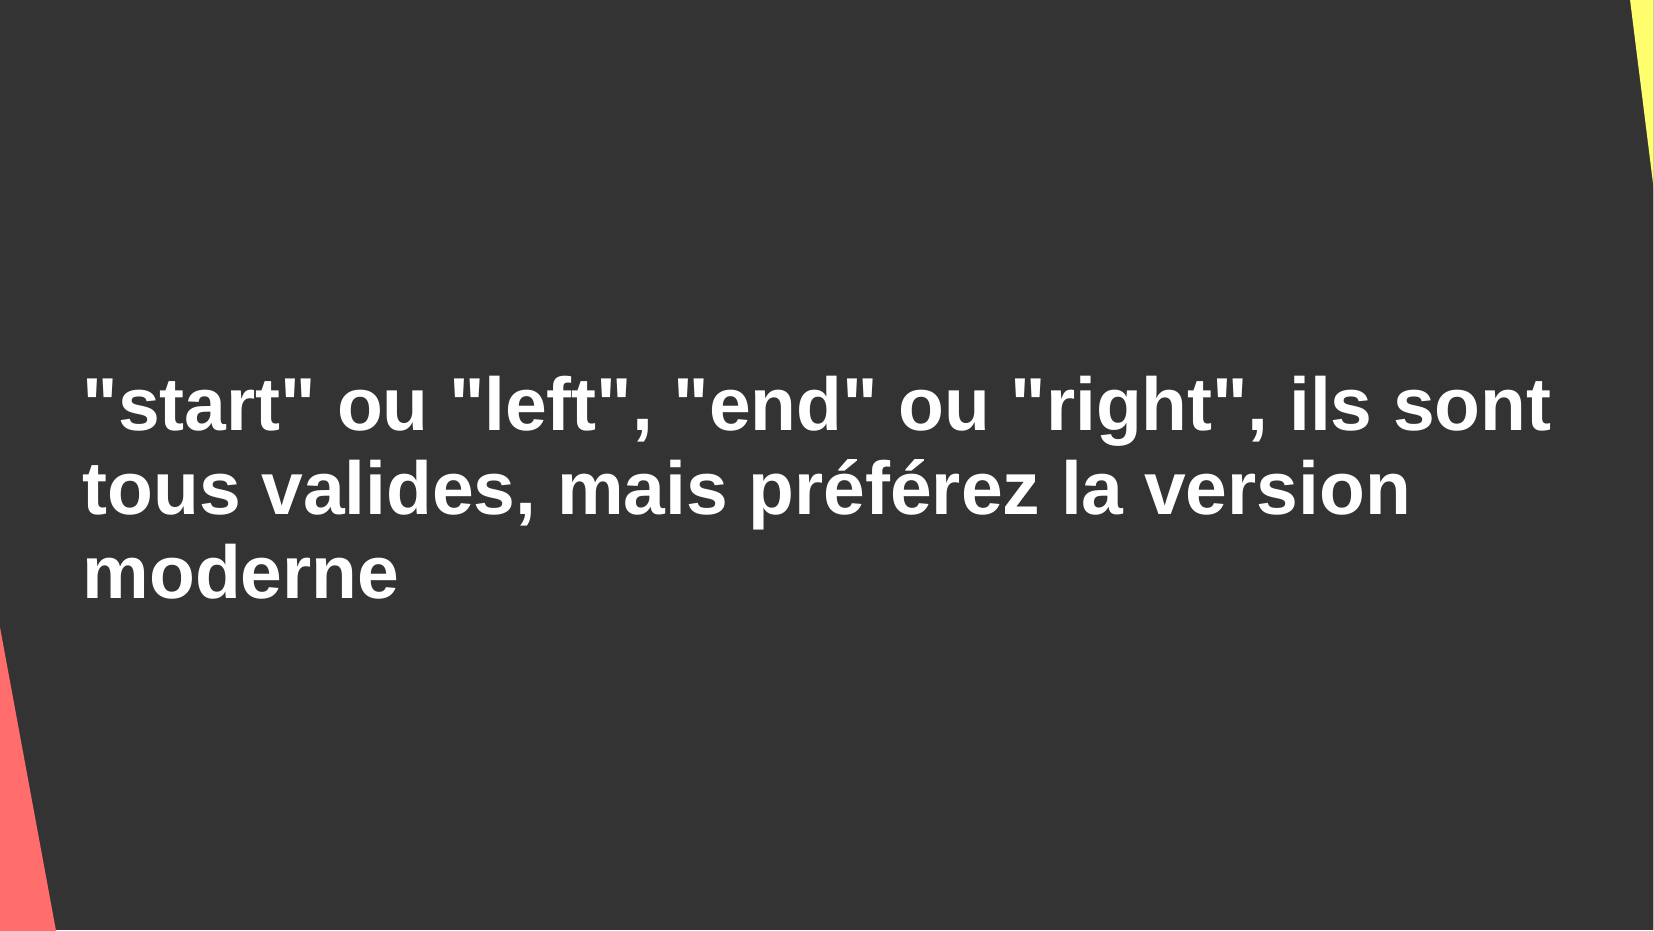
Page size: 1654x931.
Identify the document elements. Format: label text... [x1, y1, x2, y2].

title "start" ou "left", "end" ou "right", ils sont tous valides, mais préférez la version moderne [82, 362, 1571, 615]
text_box [0, 627, 57, 931]
text_box [1630, 0, 1654, 192]
